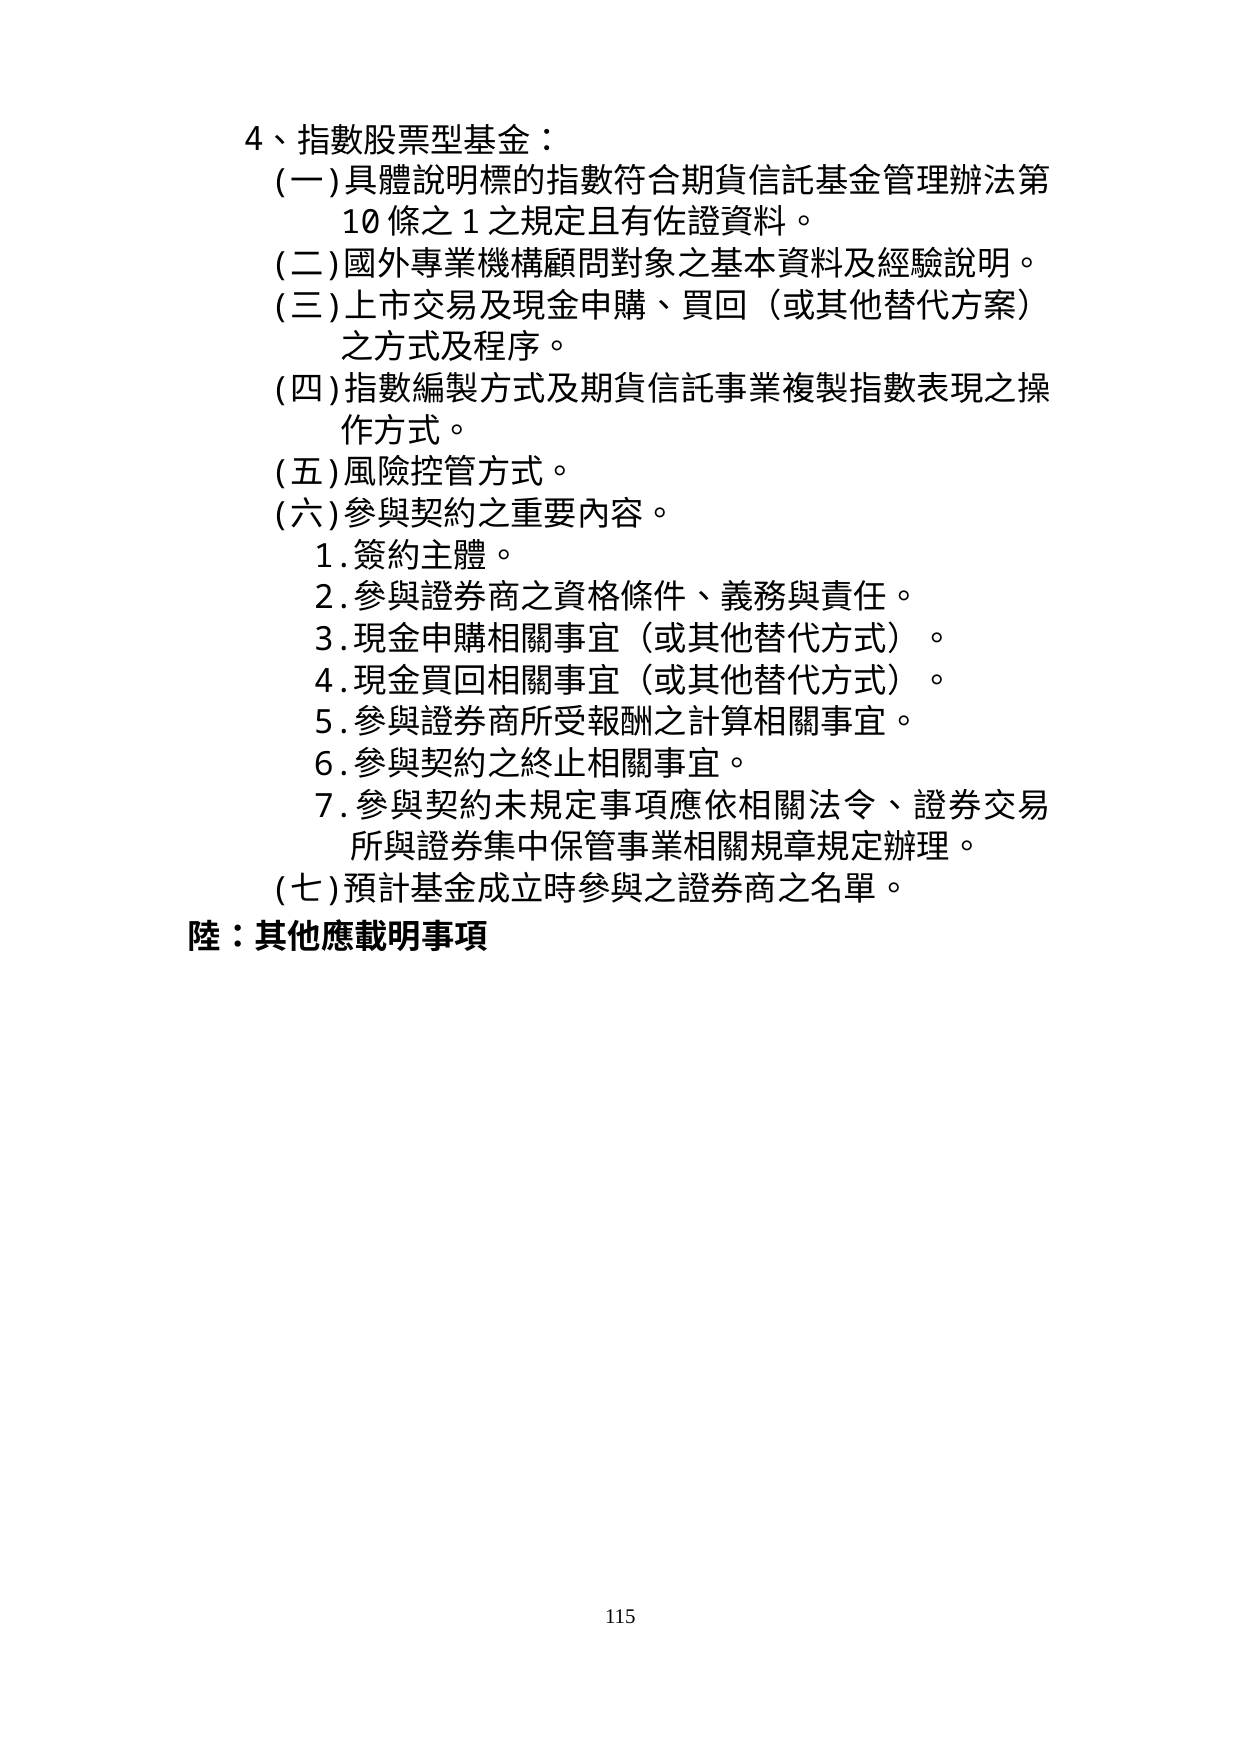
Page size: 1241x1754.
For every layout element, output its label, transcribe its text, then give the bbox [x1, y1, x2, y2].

text 6.參與契約之終止相關事宜。 [313, 742, 1053, 784]
text (七)預計基金成立時參與之證券商之名單。 [270, 867, 1053, 909]
text 1.簽約主體。 [313, 534, 1053, 575]
text 2.參與證券商之資格條件、義務與責任。 [313, 575, 1053, 617]
text (一)具體說明標的指數符合期貨信託基金管理辦法第10條之1之規定且有佐證資料。 [270, 159, 1053, 242]
text (二)國外專業機構顧問對象之基本資料及經驗說明。 [270, 242, 1053, 284]
text 陸：其他應載明事項 [187, 909, 1053, 959]
text (三)上市交易及現金申購、買回（或其他替代方案）之方式及程序。 [270, 284, 1053, 367]
text 3.現金申購相關事宜（或其他替代方式）。 [313, 617, 1053, 659]
text (六)參與契約之重要內容。 [270, 492, 1053, 534]
text (四)指數編製方式及期貨信託事業複製指數表現之操作方式。 [270, 367, 1053, 450]
list 指數股票型基金： [243, 96, 1053, 159]
text 7.參與契約未規定事項應依相關法令、證券交易所與證券集中保管事業相關規章規定辦理。 [313, 784, 1053, 867]
text (五)風險控管方式。 [270, 450, 1053, 492]
text 5.參與證券商所受報酬之計算相關事宜。 [313, 700, 1053, 742]
text 4.現金買回相關事宜（或其他替代方式）。 [313, 659, 1053, 700]
